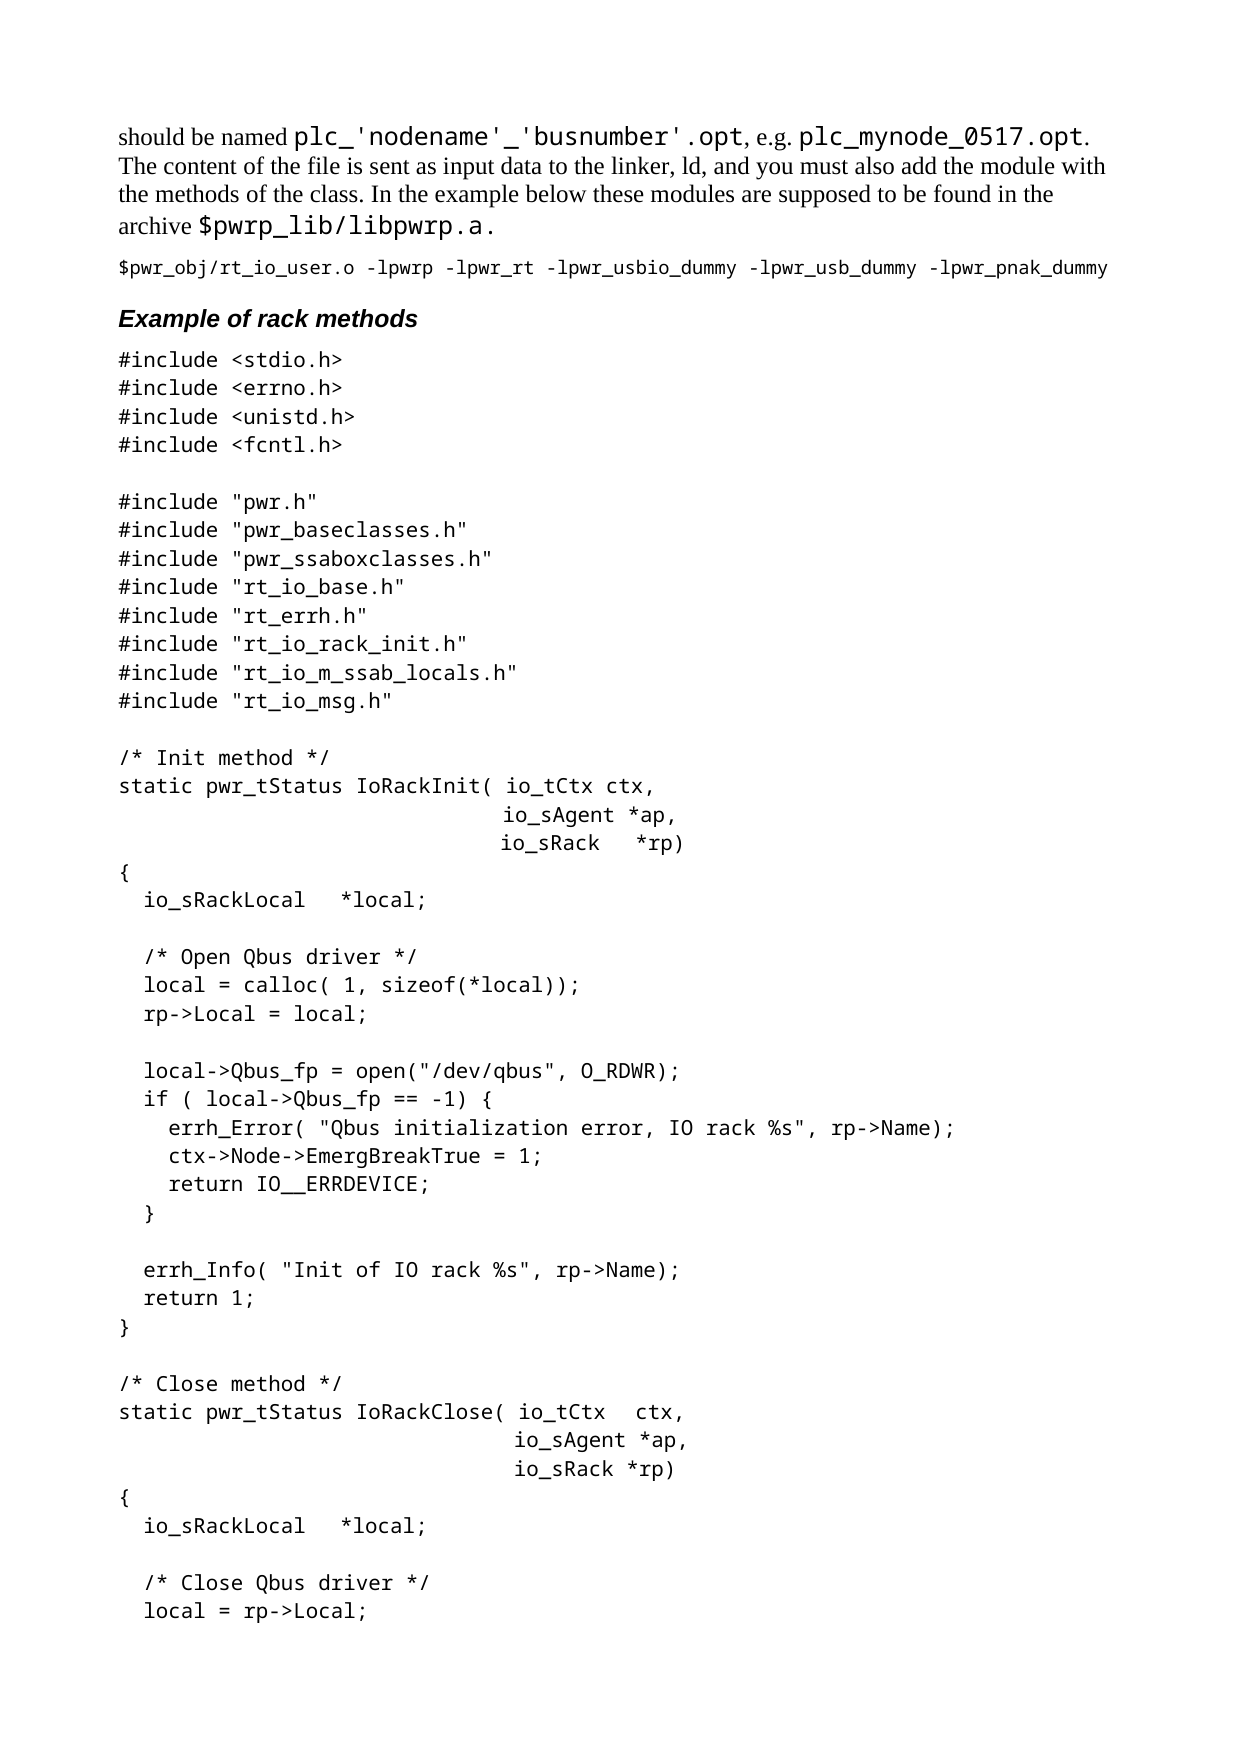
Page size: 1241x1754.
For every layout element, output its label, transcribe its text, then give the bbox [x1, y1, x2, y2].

text io_sRackLocal *local; [118, 885, 1122, 914]
text #include <fcntl.h> [118, 430, 1122, 459]
text /* Init method */ [118, 743, 1122, 771]
text return 1; [118, 1283, 1122, 1312]
text should be named plc_'nodename'_'busnumber'.opt, e.g. plc_mynode_0517.opt. The content of the file is sent as input data to the linker, ld, and you must also add the module with the methods of the class. In the example below these modules are supposed to be found in the archive $pwrp_lib/libpwrp.a. [118, 118, 1122, 242]
text #include "rt_io_rack_init.h" [118, 629, 1122, 658]
text { [118, 857, 1122, 885]
text /* Close Qbus driver */ [118, 1568, 1122, 1596]
text rp->Local = local; [118, 999, 1122, 1027]
text { [118, 1482, 1122, 1511]
text local = rp->Local; [118, 1596, 1122, 1624]
text } [118, 1312, 1122, 1340]
text $pwr_obj/rt_io_user.o -lpwrp -lpwr_rt -lpwr_usbio_dummy -lpwr_usb_dummy -lpwr_pnak_dummy [118, 254, 1122, 280]
text ctx->Node->EmergBreakTrue = 1; [118, 1141, 1122, 1169]
text #include "pwr_ssaboxclasses.h" [118, 544, 1122, 572]
text errh_Error( "Qbus initialization error, IO rack %s", rp->Name); [118, 1113, 1122, 1141]
text static pwr_tStatus IoRackInit( io_tCtx ctx, [118, 771, 1122, 800]
text /* Close method */ [118, 1369, 1122, 1397]
text io_sAgent *ap, [118, 800, 1122, 828]
text io_sRack *rp) [118, 1454, 1122, 1482]
text } [118, 1198, 1122, 1226]
text local->Qbus_fp = open("/dev/qbus", O_RDWR); [118, 1056, 1122, 1084]
text io_sRackLocal *local; [118, 1511, 1122, 1539]
text #include "rt_io_m_ssab_locals.h" [118, 658, 1122, 686]
text #include <errno.h> [118, 373, 1122, 402]
text errh_Info( "Init of IO rack %s", rp->Name); [118, 1255, 1122, 1283]
subtitle Example of rack methods [118, 305, 1122, 332]
text #include <unistd.h> [118, 402, 1122, 430]
text static pwr_tStatus IoRackClose( io_tCtx ctx, [118, 1397, 1122, 1426]
text if ( local->Qbus_fp == -1) { [118, 1084, 1122, 1113]
text /* Open Qbus driver */ [118, 942, 1122, 971]
text #include "rt_io_msg.h" [118, 686, 1122, 714]
text #include "pwr_baseclasses.h" [118, 516, 1122, 544]
text io_sAgent *ap, [118, 1426, 1122, 1454]
text io_sRack *rp) [118, 828, 1122, 857]
text #include "pwr.h" [118, 487, 1122, 516]
text #include "rt_errh.h" [118, 601, 1122, 629]
text #include <stdio.h> [118, 345, 1122, 373]
text local = calloc( 1, sizeof(*local)); [118, 971, 1122, 999]
text return IO__ERRDEVICE; [118, 1169, 1122, 1198]
text #include "rt_io_base.h" [118, 572, 1122, 601]
